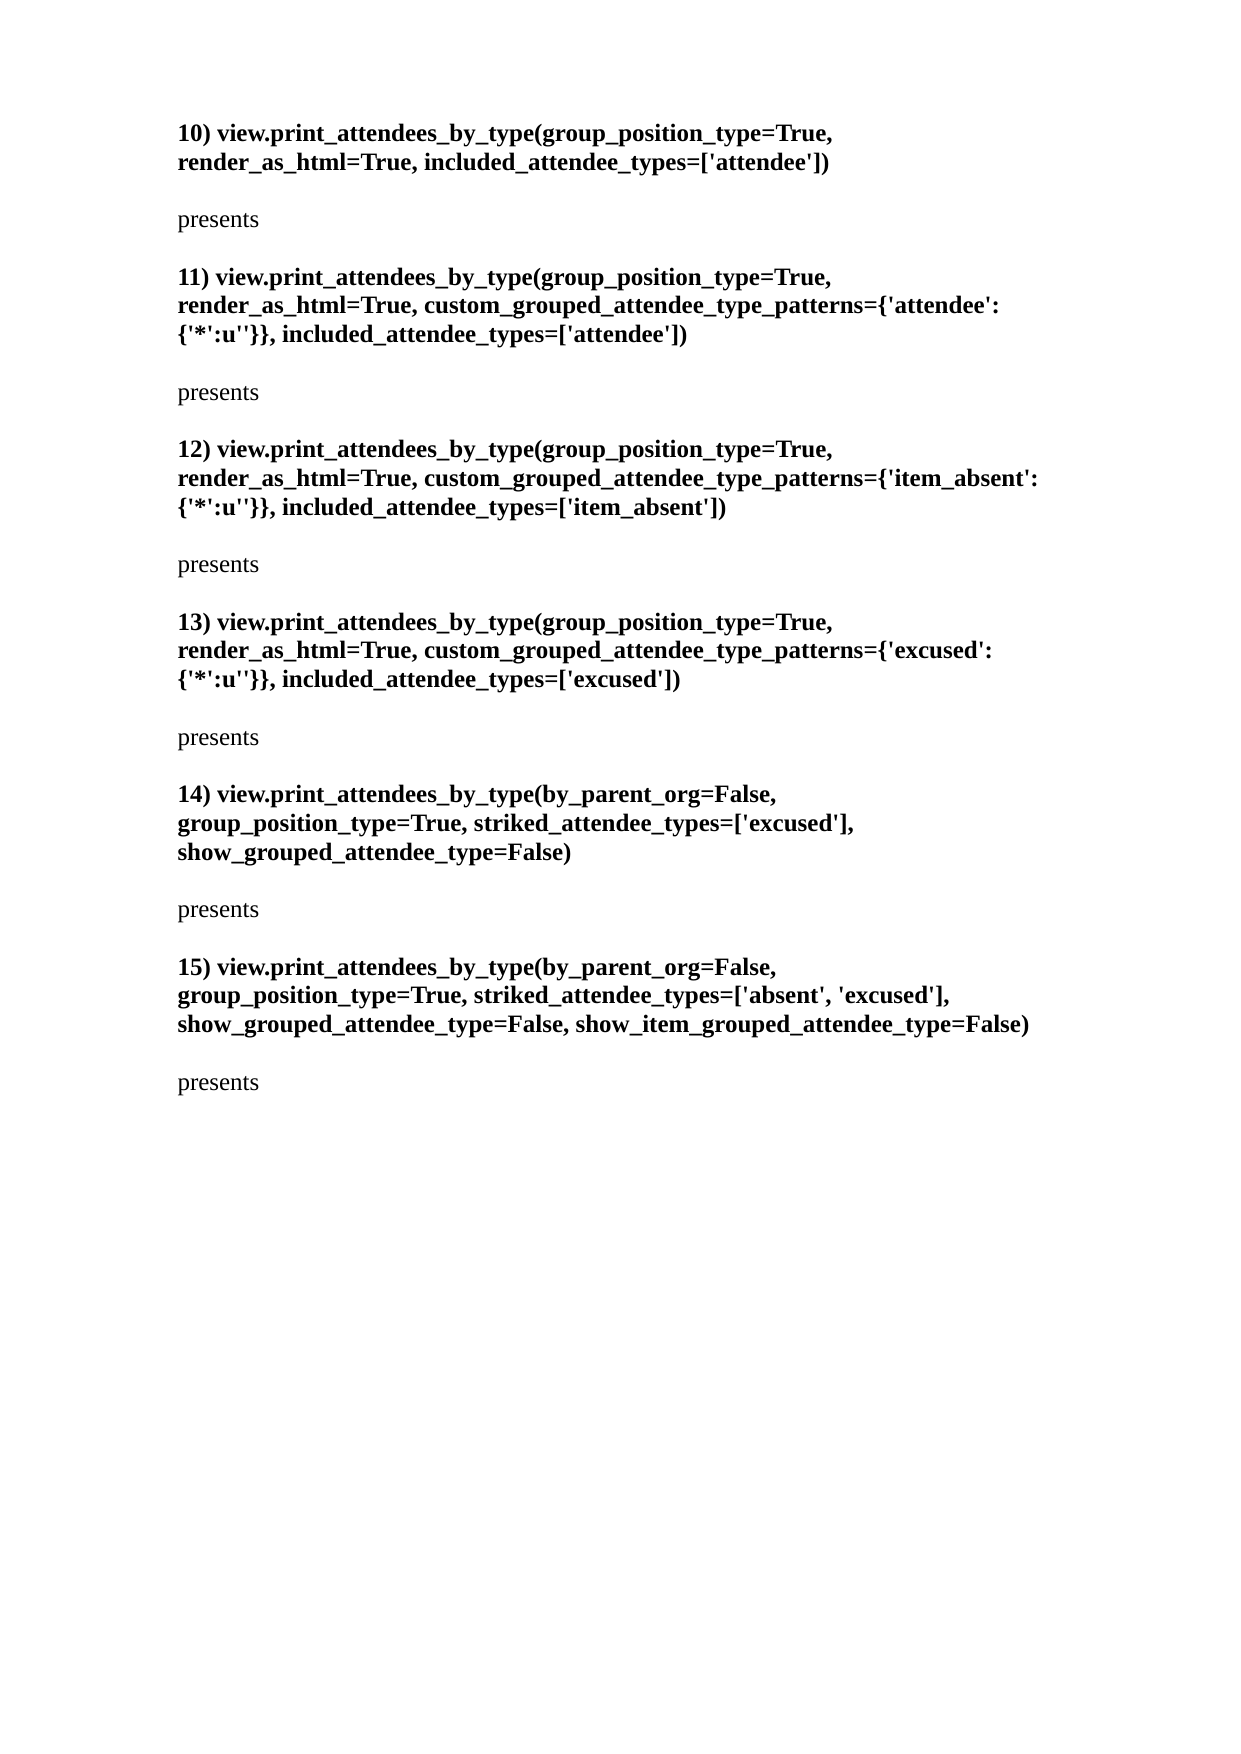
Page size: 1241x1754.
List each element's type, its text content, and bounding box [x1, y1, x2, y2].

text presents [177, 722, 1063, 751]
text presents [177, 1067, 1063, 1096]
text presents [177, 377, 1063, 406]
text 10) view.print_attendees_by_type(group_position_type=True, render_as_html=True, included_attendee_types=['attendee']) [177, 118, 1063, 176]
text 13) view.print_attendees_by_type(group_position_type=True, render_as_html=True, custom_grouped_attendee_type_patterns={'excused':{'*':u''}}, included_attendee_types=['excused']) [177, 607, 1063, 693]
text presents [177, 204, 1063, 233]
text 14) view.print_attendees_by_type(by_parent_org=False, group_position_type=True, striked_attendee_types=['excused'], show_grouped_attendee_type=False) [177, 779, 1063, 866]
text presents [177, 894, 1063, 923]
text 11) view.print_attendees_by_type(group_position_type=True, render_as_html=True, custom_grouped_attendee_type_patterns={'attendee':{'*':u''}}, included_attendee_types=['attendee']) [177, 262, 1063, 348]
text presents [177, 549, 1063, 578]
text 15) view.print_attendees_by_type(by_parent_org=False, group_position_type=True, striked_attendee_types=['absent', 'excused'], show_grouped_attendee_type=False, show_item_grouped_attendee_type=False) [177, 952, 1063, 1038]
text 12) view.print_attendees_by_type(group_position_type=True, render_as_html=True, custom_grouped_attendee_type_patterns={'item_absent':{'*':u''}}, included_attendee_types=['item_absent']) [177, 434, 1063, 521]
